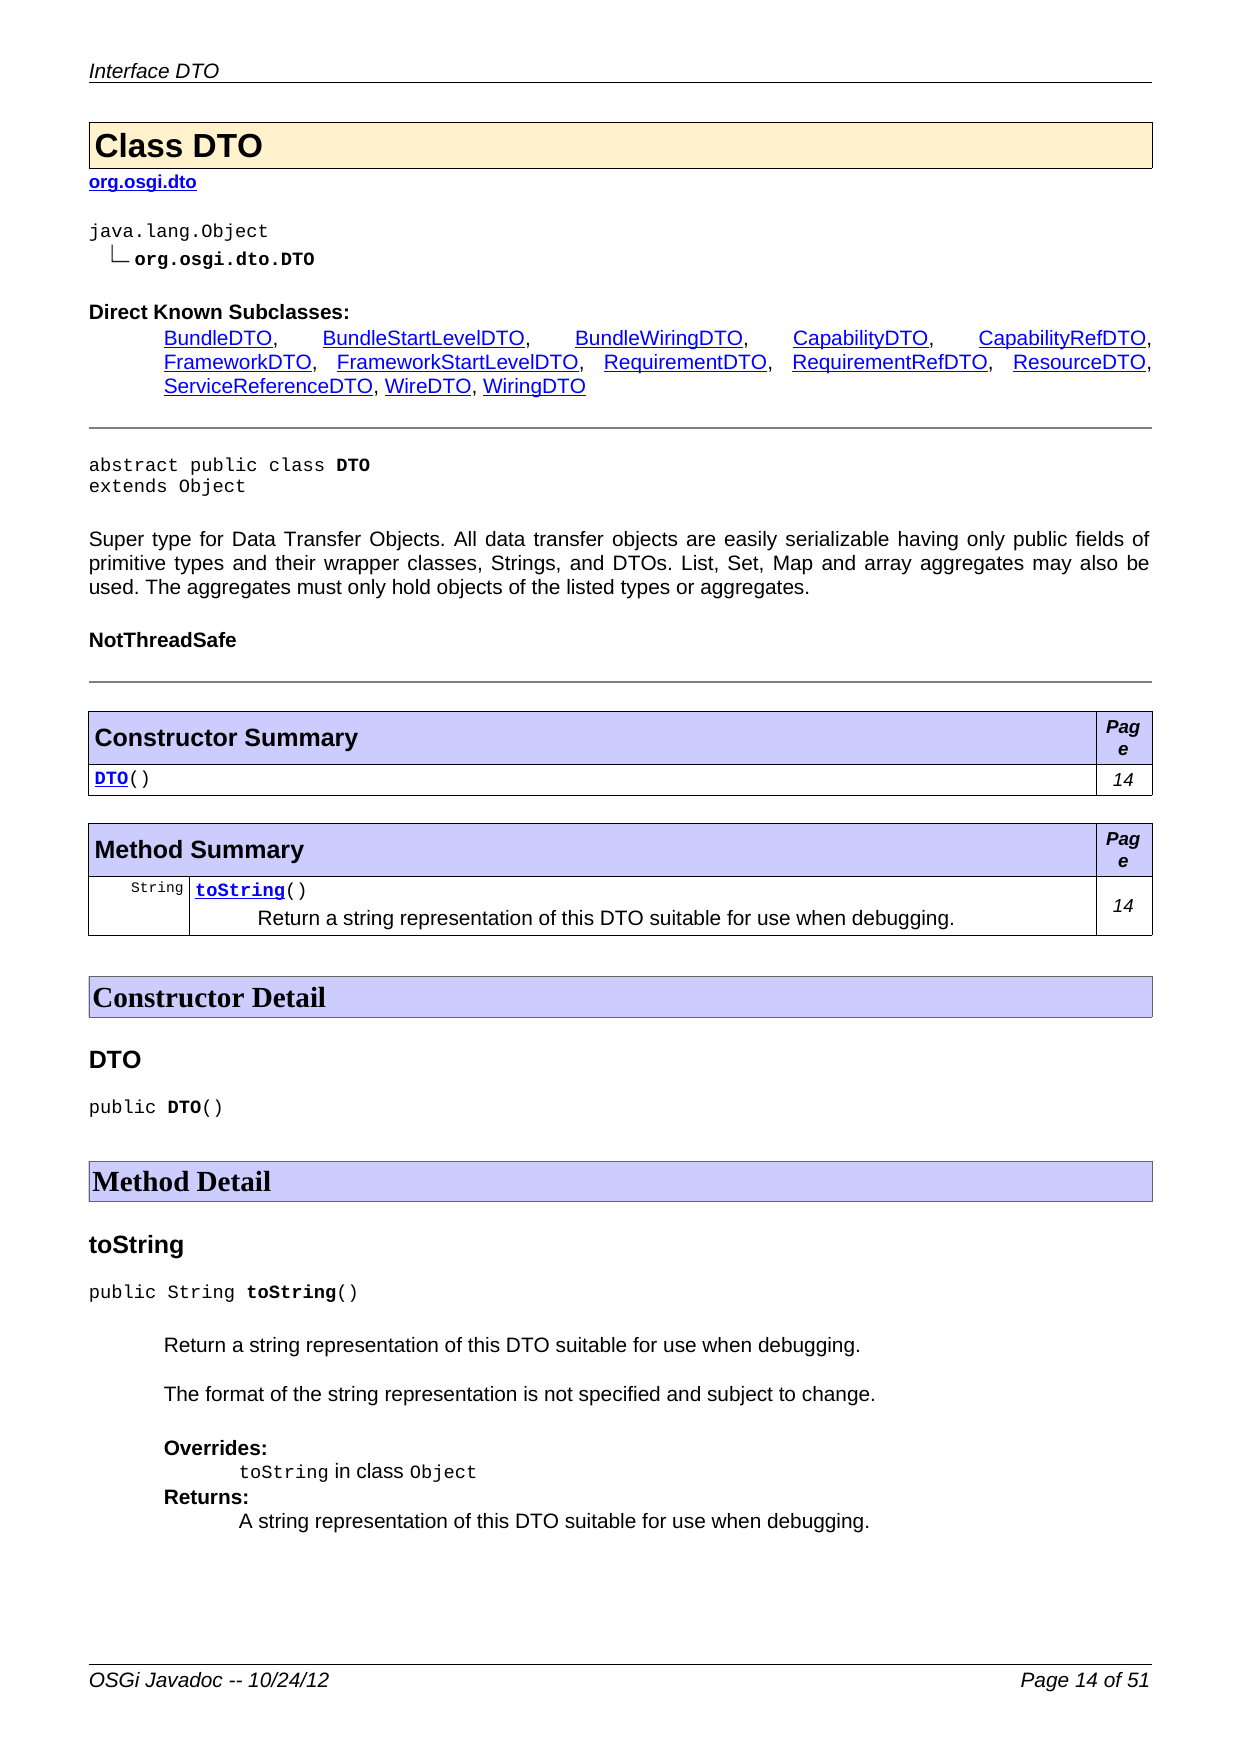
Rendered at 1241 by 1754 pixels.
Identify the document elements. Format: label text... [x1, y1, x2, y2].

text org.osgi.dto.DTO [88, 243, 1152, 271]
table_cell DTO() [89, 765, 1096, 795]
table_header Constructor Summary [89, 712, 1096, 764]
text org.osgi.dto [88, 171, 1152, 193]
text Return a string representation of this DTO suitable for use when debugging. [163, 1333, 1152, 1357]
text abstract public class DTO [88, 456, 1152, 477]
text Super type for Data Transfer Objects. All data transfer objects are easily serializable having only public fields of primitive types and their wrapper classes, Strings, and DTOs. List, Set, Map and array aggregates may also be used. The aggregates must only hold objects of the listed types or aggregates. [88, 527, 1152, 599]
subtitle Constructor Detail [90, 977, 1152, 1017]
text extends Object [88, 477, 1152, 498]
subtitle Class DTO [90, 123, 1152, 168]
table_header Page [1097, 824, 1152, 876]
text toString in class Object [238, 1459, 1152, 1484]
table_cell String [89, 877, 189, 935]
table_header Method Summary [89, 824, 1096, 876]
picture [111, 243, 135, 266]
table_cell 14 [1097, 765, 1152, 795]
text The format of the string representation is not specified and subject to change. [163, 1382, 1152, 1406]
table_cell toString() Return a string representation of this DTO suitable for use when debugging. [190, 877, 1096, 935]
subtitle DTO [88, 1045, 1152, 1074]
subtitle toString [88, 1230, 1152, 1259]
table_header Page [1097, 712, 1152, 764]
text java.lang.Object [88, 222, 1152, 243]
text public DTO() [88, 1098, 1152, 1119]
text A string representation of this DTO suitable for use when debugging. [238, 1508, 1152, 1532]
text Overrides: [163, 1435, 1152, 1459]
subtitle Direct Known Subclasses: [88, 300, 1152, 324]
text NotThreadSafe [88, 628, 1152, 652]
text BundleDTO, BundleStartLevelDTO, BundleWiringDTO, CapabilityDTO, CapabilityRefDTO, FrameworkDTO, FrameworkStartLevelDTO, RequirementDTO, RequirementRefDTO, ResourceDTO, ServiceReferenceDTO, WireDTO, WiringDTO [163, 326, 1152, 398]
subtitle Method Detail [90, 1162, 1152, 1201]
table_cell 14 [1097, 877, 1152, 935]
text Returns: [163, 1484, 1152, 1508]
text public String toString() [88, 1283, 1152, 1304]
